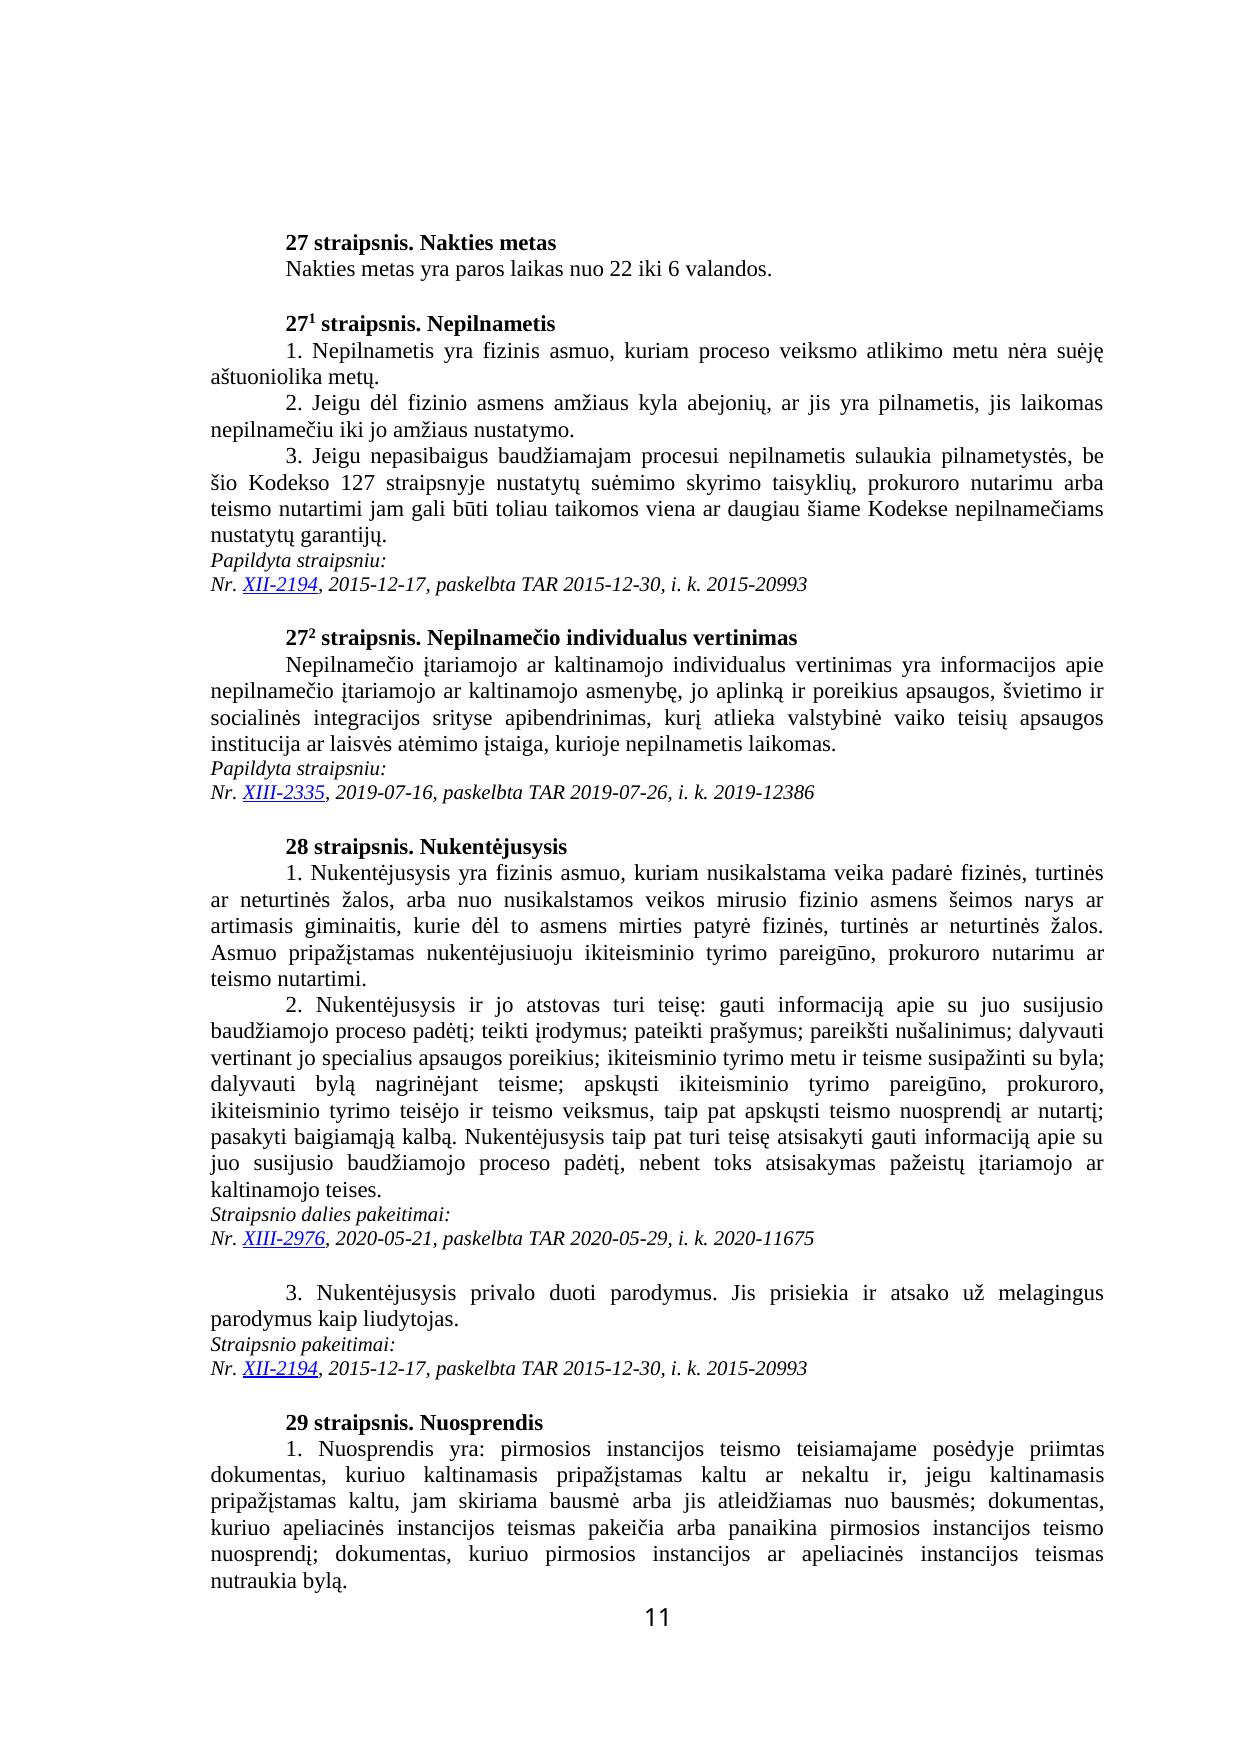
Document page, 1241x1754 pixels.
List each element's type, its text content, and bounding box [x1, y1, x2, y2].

text Nakties metas yra paros laikas nuo 22 iki 6 valandos. [210, 255, 1105, 282]
text Straipsnio dalies pakeitimai: [210, 1202, 1105, 1226]
text Papildyta straipsniu: [210, 548, 1105, 572]
text 1. Nuosprendis yra: pirmosios instancijos teismo teisiamajame posėdyje priimtas dokumentas, kuriuo kaltinamasis pripažįstamas kaltu ar nekaltu ir, jeigu kaltinamasis pripažįstamas kaltu, jam skiriama bausmė arba jis atleidžiamas nuo bausmės; dokumentas, kuriuo apeliacinės instancijos teismas pakeičia arba panaikina pirmosios instancijos teismo nuosprendį; dokumentas, kuriuo pirmosios instancijos ar apeliacinės instancijos teismas nutraukia bylą. [210, 1435, 1105, 1593]
text 29 straipsnis. Nuosprendis [210, 1408, 1105, 1435]
text Nr. XII-2194, 2015-12-17, paskelbta TAR 2015-12-30, i. k. 2015-20993 [210, 572, 1105, 596]
text 1. Nepilnametis yra fizinis asmuo, kuriam proceso veiksmo atlikimo metu nėra suėję aštuoniolika metų. [210, 337, 1105, 389]
text 28 straipsnis. Nukentėjusysis [210, 833, 1105, 859]
text 1. Nukentėjusysis yra fizinis asmuo, kuriam nusikalstama veika padarė fizinės, turtinės ar neturtinės žalos, arba nuo nusikalstamos veikos mirusio fizinio asmens šeimos narys ar artimasis giminaitis, kurie dėl to asmens mirties patyrė fizinės, turtinės ar neturtinės žalos. Asmuo pripažįstamas nukentėjusiuoju ikiteisminio tyrimo pareigūno, prokuroro nutarimu ar teismo nutartimi. [210, 859, 1105, 991]
text 271 straipsnis. Nepilnametis [210, 310, 1105, 337]
text Nr. XIII-2335, 2019-07-16, paskelbta TAR 2019-07-26, i. k. 2019-12386 [210, 780, 1105, 804]
text Papildyta straipsniu: [210, 756, 1105, 780]
text 2. Jeigu dėl fizinio asmens amžiaus kyla abejonių, ar jis yra pilnametis, jis laikomas nepilnamečiu iki jo amžiaus nustatymo. [210, 389, 1105, 442]
text Straipsnio pakeitimai: [210, 1332, 1105, 1356]
text Nr. XIII-2976, 2020-05-21, paskelbta TAR 2020-05-29, i. k. 2020-11675 [210, 1226, 1105, 1250]
text Nr. XII-2194, 2015-12-17, paskelbta TAR 2015-12-30, i. k. 2015-20993 [210, 1356, 1105, 1380]
text 3. Jeigu nepasibaigus baudžiamajam procesui nepilnametis sulaukia pilnametystės, be šio Kodekso 127 straipsnyje nustatytų suėmimo skyrimo taisyklių, prokuroro nutarimu arba teismo nutartimi jam gali būti toliau taikomos viena ar daugiau šiame Kodekse nepilnamečiams nustatytų garantijų. [210, 442, 1105, 548]
text 27 straipsnis. Nakties metas [210, 229, 1105, 255]
text 3. Nukentėjusysis privalo duoti parodymus. Jis prisiekia ir atsako už melagingus parodymus kaip liudytojas. [210, 1279, 1105, 1332]
text Nepilnamečio įtariamojo ar kaltinamojo individualus vertinimas yra informacijos apie nepilnamečio įtariamojo ar kaltinamojo asmenybę, jo aplinką ir poreikius apsaugos, švietimo ir socialinės integracijos srityse apibendrinimas, kurį atlieka valstybinė vaiko teisių apsaugos institucija ar laisvės atėmimo įstaiga, kurioje nepilnametis laikomas. [210, 651, 1105, 756]
text 2. Nukentėjusysis ir jo atstovas turi teisę: gauti informaciją apie su juo susijusio baudžiamojo proceso padėtį; teikti įrodymus; pateikti prašymus; pareikšti nušalinimus; dalyvauti vertinant jo specialius apsaugos poreikius; ikiteisminio tyrimo metu ir teisme susipažinti su byla; dalyvauti bylą nagrinėjant teisme; apskųsti ikiteisminio tyrimo pareigūno, prokuroro, ikiteisminio tyrimo teisėjo ir teismo veiksmus, taip pat apskųsti teismo nuosprendį ar nutartį; pasakyti baigiamąją kalbą. Nukentėjusysis taip pat turi teisę atsisakyti gauti informaciją apie su juo susijusio baudžiamojo proceso padėtį, nebent toks atsisakymas pažeistų įtariamojo ar kaltinamojo teises. [210, 991, 1105, 1202]
text 272 straipsnis. Nepilnamečio individualus vertinimas [210, 624, 1105, 651]
